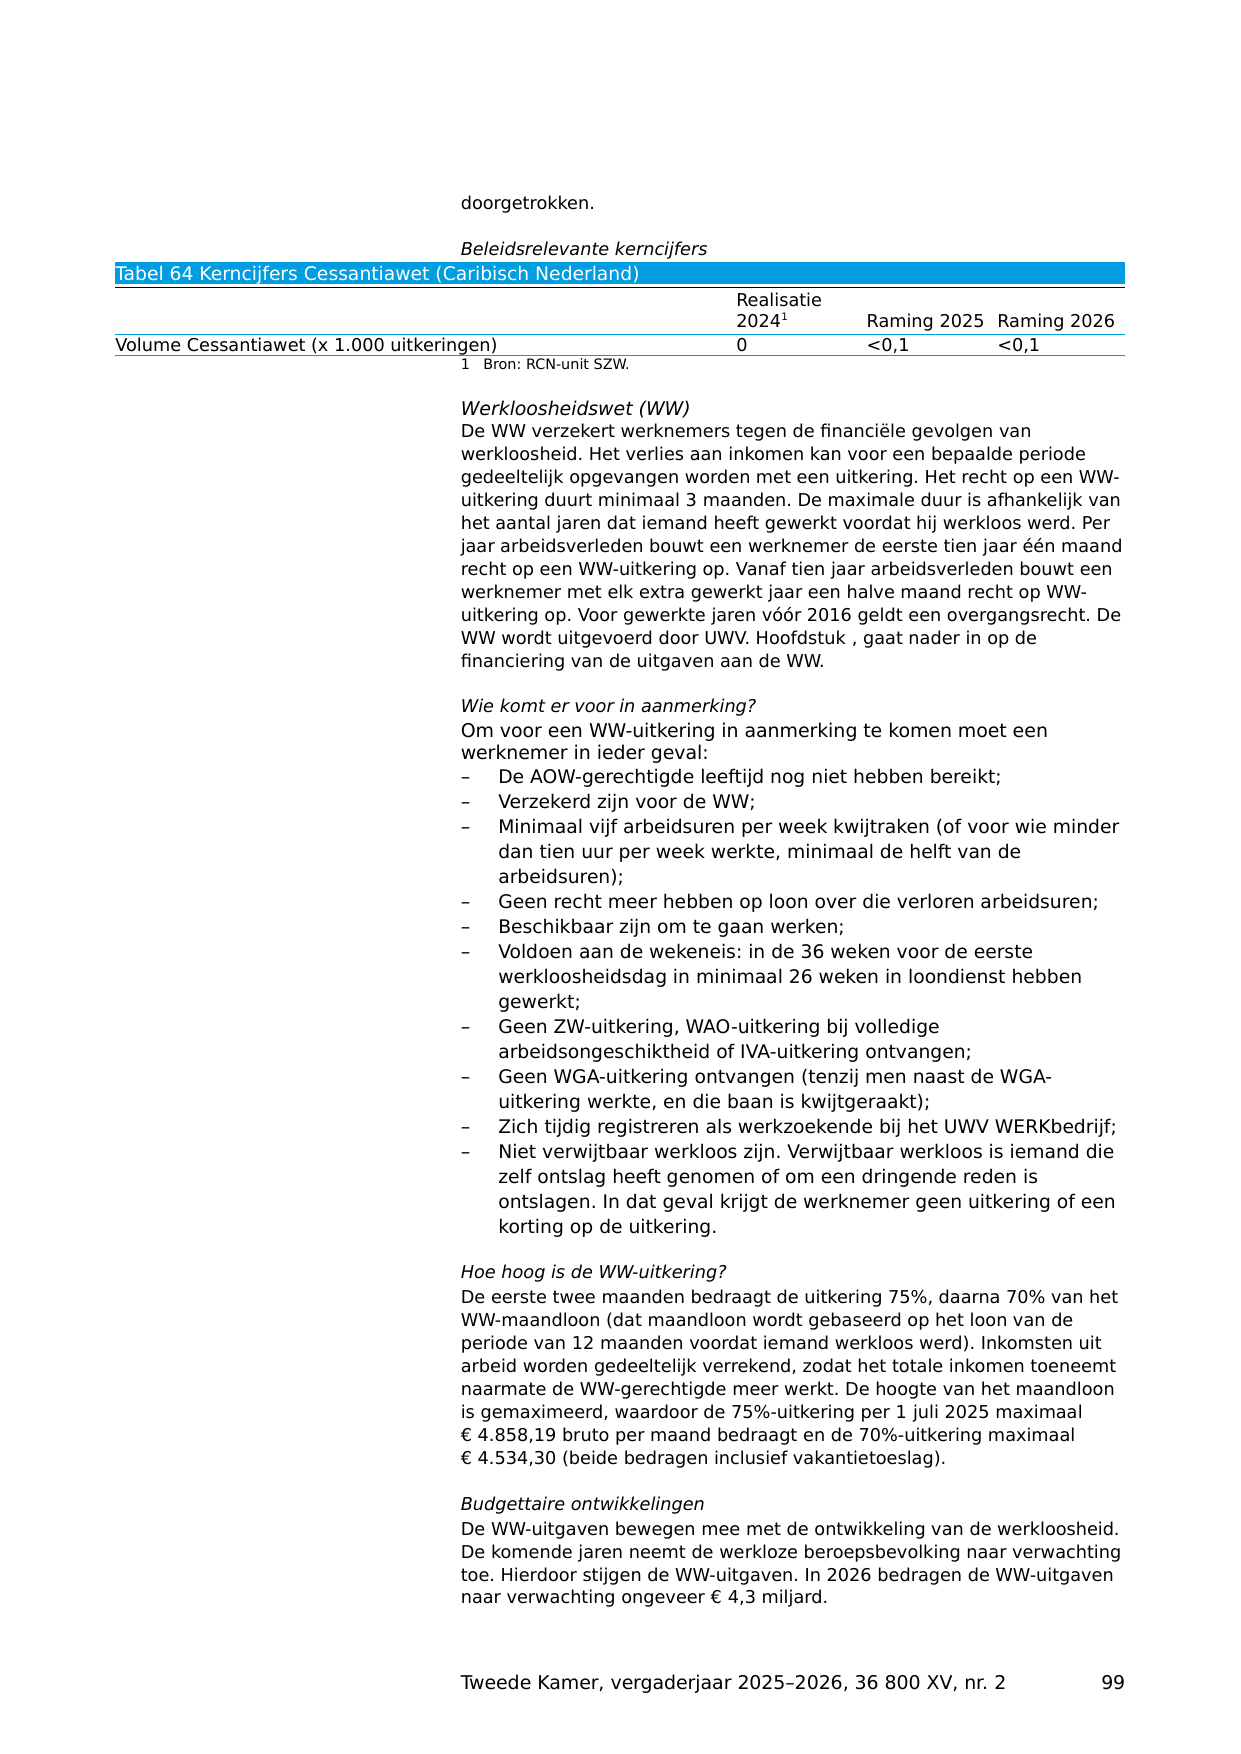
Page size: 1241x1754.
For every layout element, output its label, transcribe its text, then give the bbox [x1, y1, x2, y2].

table_cell Raming 2026 [994, 288, 1125, 334]
list Geen ZW-uitkering, WAO-uitkering bij volledige arbeidsongeschiktheid of IVA-uitkering ontvangen; [461, 1013, 1125, 1063]
list Zich tijdig registreren als werkzoekende bij het UWV WERKbedrijf; [461, 1113, 1125, 1138]
text Wie komt er voor in aanmerking? [461, 694, 1125, 717]
list Niet verwijtbaar werkloos zijn. Verwijtbaar werkloos is iemand die zelf ontslag heeft genomen of om een dringende reden is ontslagen. In dat geval krijgt de werknemer geen uitkering of een korting op de uitkering. [461, 1138, 1125, 1238]
table_cell [115, 288, 733, 334]
text Hoe hoog is de WW-uitkering? [461, 1261, 1125, 1283]
text Beleidsrelevante kerncijfers [461, 237, 1125, 259]
title Werkloosheidswet (WW) [461, 398, 1125, 419]
text Budgettaire ontwikkelingen [461, 1492, 1125, 1515]
list Geen WGA-uitkering ontvangen (tenzij men naast de WGA-uitkering werkte, en die baan is kwijtgeraakt); [461, 1063, 1125, 1113]
table_cell 0 [733, 335, 863, 355]
table_cell Raming 2025 [864, 288, 994, 334]
table_cell Volume Cessantiawet (x 1.000 uitkeringen) [115, 335, 733, 355]
list Beschikbaar zijn om te gaan werken; [461, 913, 1125, 938]
table_cell <0,1 [994, 335, 1125, 355]
text doorgetrokken. [461, 191, 1125, 214]
table_cell Realisatie 20241 [733, 288, 863, 334]
list Voldoen aan de wekeneis: in de 36 weken voor de eerste werkloosheidsdag in minimaal 26 weken in loondienst hebben gewerkt; [461, 938, 1125, 1013]
list Minimaal vijf arbeidsuren per week kwijtraken (of voor wie minder dan tien uur per week werkte, minimaal de helft van de arbeidsuren); [461, 813, 1125, 888]
list Verzekerd zijn voor de WW; [461, 788, 1125, 813]
list Geen recht meer hebben op loon over die verloren arbeidsuren; [461, 888, 1125, 913]
text De WW-uitgaven bewegen mee met de ontwikkeling van de werkloosheid. De komende jaren neemt de werkloze beroepsbevolking naar verwachting toe. Hierdoor stijgen de WW-uitgaven. In 2026 bedragen de WW-uitgaven naar verwachting ongeveer € 4,3 miljard. [461, 1517, 1125, 1608]
list Bron: RCN-unit SZW. [461, 356, 1125, 373]
table_cell <0,1 [864, 335, 994, 355]
list De AOW-gerechtigde leeftijd nog niet hebben bereikt; [461, 763, 1125, 788]
text Om voor een WW-uitkering in aanmerking te komen moet een werknemer in ieder geval: [461, 719, 1125, 763]
text De eerste twee maanden bedraagt de uitkering 75%, daarna 70% van het WW-maandloon (dat maandloon wordt gebaseerd op het loon van de periode van 12 maanden voordat iemand werkloos werd). Inkomsten uit arbeid worden gedeeltelijk verrekend, zodat het totale inkomen toeneemt naarmate de WW-gerechtigde meer werkt. De hoogte van het maandloon is gemaximeerd, waardoor de 75%-uitkering per 1 juli 2025 maximaal € 4.858,19 bruto per maand bedraagt en de 70%-uitkering maximaal € 4.534,30 (beide bedragen inclusief vakantietoeslag). [461, 1286, 1125, 1469]
text De WW verzekert werknemers tegen de financiële gevolgen van werkloosheid. Het verlies aan inkomen kan voor een bepaalde periode gedeeltelijk opgevangen worden met een uitkering. Het recht op een WW-uitkering duurt minimaal 3 maanden. De maximale duur is afhankelijk van het aantal jaren dat iemand heeft gewerkt voordat hij werkloos werd. Per jaar arbeidsverleden bouwt een werknemer de eerste tien jaar één maand recht op een WW-uitkering op. Vanaf tien jaar arbeidsverleden bouwt een werknemer met elk extra gewerkt jaar een halve maand recht op WW-uitkering op. Voor gewerkte jaren vóór 2016 geldt een overgangsrecht. De WW wordt uitgevoerd door UWV. Hoofdstuk , gaat nader in op de financiering van de uitgaven aan de WW. [461, 419, 1125, 672]
